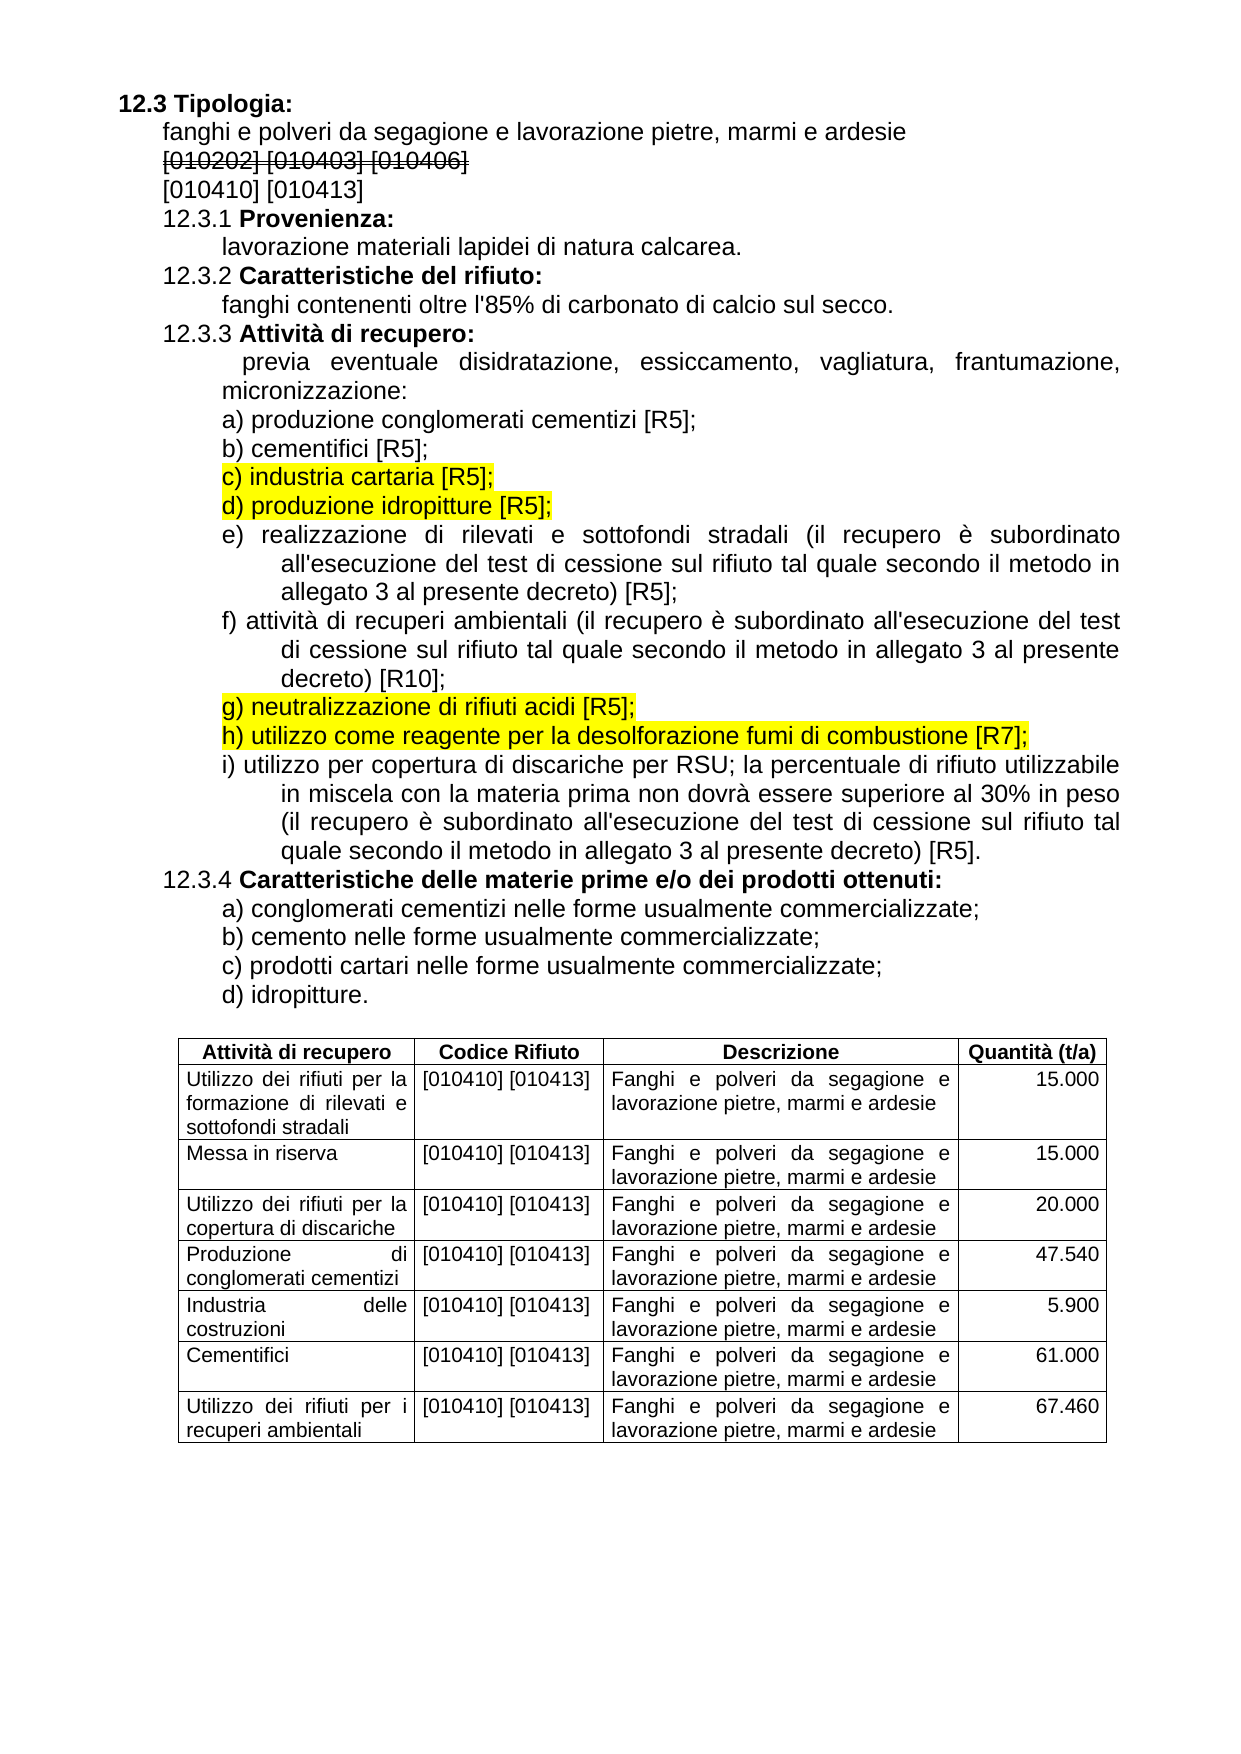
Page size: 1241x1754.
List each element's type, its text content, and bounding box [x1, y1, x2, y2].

table_cell Fanghi e polveri da segagione e lavorazione pietre, marmi e ardesie [604, 1190, 958, 1239]
table_cell 20.000 [959, 1190, 1106, 1239]
table_cell Utilizzo dei rifiuti per i recuperi ambientali [179, 1392, 414, 1442]
text a) produzione conglomerati cementizi [R5]; [222, 405, 1122, 434]
text h) utilizzo come reagente per la desolforazione fumi di combustione [R7]; [222, 721, 1122, 750]
table_cell 67.460 [959, 1392, 1106, 1442]
table_cell Utilizzo dei rifiuti per la copertura di discariche [179, 1190, 414, 1239]
table_cell Fanghi e polveri da segagione e lavorazione pietre, marmi e ardesie [604, 1342, 958, 1391]
table_cell [010410] [010413] [415, 1241, 603, 1290]
text d) produzione idropitture [R5]; [222, 491, 1122, 520]
text 12.3.4 Caratteristiche delle materie prime e/o dei prodotti ottenuti: [162, 865, 1122, 894]
text fanghi contenenti oltre l'85% di carbonato di calcio sul secco. [222, 290, 1122, 319]
text e) realizzazione di rilevati e sottofondi stradali (il recupero è subordinato all'esecuzione del test di cessione sul rifiuto tal quale secondo il metodo in allegato 3 al presente decreto) [R5]; [222, 520, 1122, 606]
table_cell [010410] [010413] [415, 1342, 603, 1391]
text [010202] [010403] [010406] [162, 146, 1122, 175]
table_cell 5.900 [959, 1291, 1106, 1341]
table_header Attività di recupero [179, 1039, 414, 1064]
table_cell [010410] [010413] [415, 1065, 603, 1138]
text g) neutralizzazione di rifiuti acidi [R5]; [222, 692, 1122, 721]
text [010410] [010413] [162, 175, 1122, 204]
text c) industria cartaria [R5]; [222, 462, 1122, 491]
text previa eventuale disidratazione, essiccamento, vagliatura, frantumazione, micronizzazione: [222, 347, 1122, 405]
table_cell Cementifici [179, 1342, 414, 1391]
table_cell Fanghi e polveri da segagione e lavorazione pietre, marmi e ardesie [604, 1392, 958, 1442]
text 12.3.3 Attività di recupero: [162, 319, 1122, 347]
table_cell Industria delle costruzioni [179, 1291, 414, 1341]
table_cell [010410] [010413] [415, 1291, 603, 1341]
table_header Codice Rifiuto [415, 1039, 603, 1064]
text a) conglomerati cementizi nelle forme usualmente commercializzate; [222, 894, 1122, 922]
text b) cementifici [R5]; [222, 434, 1122, 462]
table_header Descrizione [604, 1039, 958, 1064]
table_cell 15.000 [959, 1065, 1106, 1138]
text i) utilizzo per copertura di discariche per RSU; la percentuale di rifiuto utilizzabile in miscela con la materia prima non dovrà essere superiore al 30% in peso (il recupero è subordinato all'esecuzione del test di cessione sul rifiuto tal quale secondo il metodo in allegato 3 al presente decreto) [R5]. [222, 750, 1122, 865]
table_cell Produzione di conglomerati cementizi [179, 1241, 414, 1290]
table_cell Utilizzo dei rifiuti per la formazione di rilevati e sottofondi stradali [179, 1065, 414, 1138]
table_header Quantità (t/a) [959, 1039, 1106, 1064]
text lavorazione materiali lapidei di natura calcarea. [222, 232, 1122, 261]
table_cell Fanghi e polveri da segagione e lavorazione pietre, marmi e ardesie [604, 1065, 958, 1138]
table_cell 15.000 [959, 1140, 1106, 1189]
text 12.3.1 Provenienza: [162, 204, 1122, 232]
table_cell Fanghi e polveri da segagione e lavorazione pietre, marmi e ardesie [604, 1241, 958, 1290]
subtitle 12.3 Tipologia: [118, 89, 1122, 117]
text fanghi e polveri da segagione e lavorazione pietre, marmi e ardesie [162, 117, 1122, 146]
text b) cemento nelle forme usualmente commercializzate; [222, 922, 1122, 951]
text d) idropitture. [222, 980, 1122, 1009]
table_cell Messa in riserva [179, 1140, 414, 1189]
table_cell Fanghi e polveri da segagione e lavorazione pietre, marmi e ardesie [604, 1140, 958, 1189]
table_cell [010410] [010413] [415, 1140, 603, 1189]
table_cell 61.000 [959, 1342, 1106, 1391]
table_cell [010410] [010413] [415, 1190, 603, 1239]
text 12.3.2 Caratteristiche del rifiuto: [162, 261, 1122, 290]
table_cell 47.540 [959, 1241, 1106, 1290]
text c) prodotti cartari nelle forme usualmente commercializzate; [222, 951, 1122, 980]
table_cell Fanghi e polveri da segagione e lavorazione pietre, marmi e ardesie [604, 1291, 958, 1341]
table_cell [010410] [010413] [415, 1392, 603, 1442]
text f) attività di recuperi ambientali (il recupero è subordinato all'esecuzione del test di cessione sul rifiuto tal quale secondo il metodo in allegato 3 al presente decreto) [R10]; [222, 606, 1122, 692]
